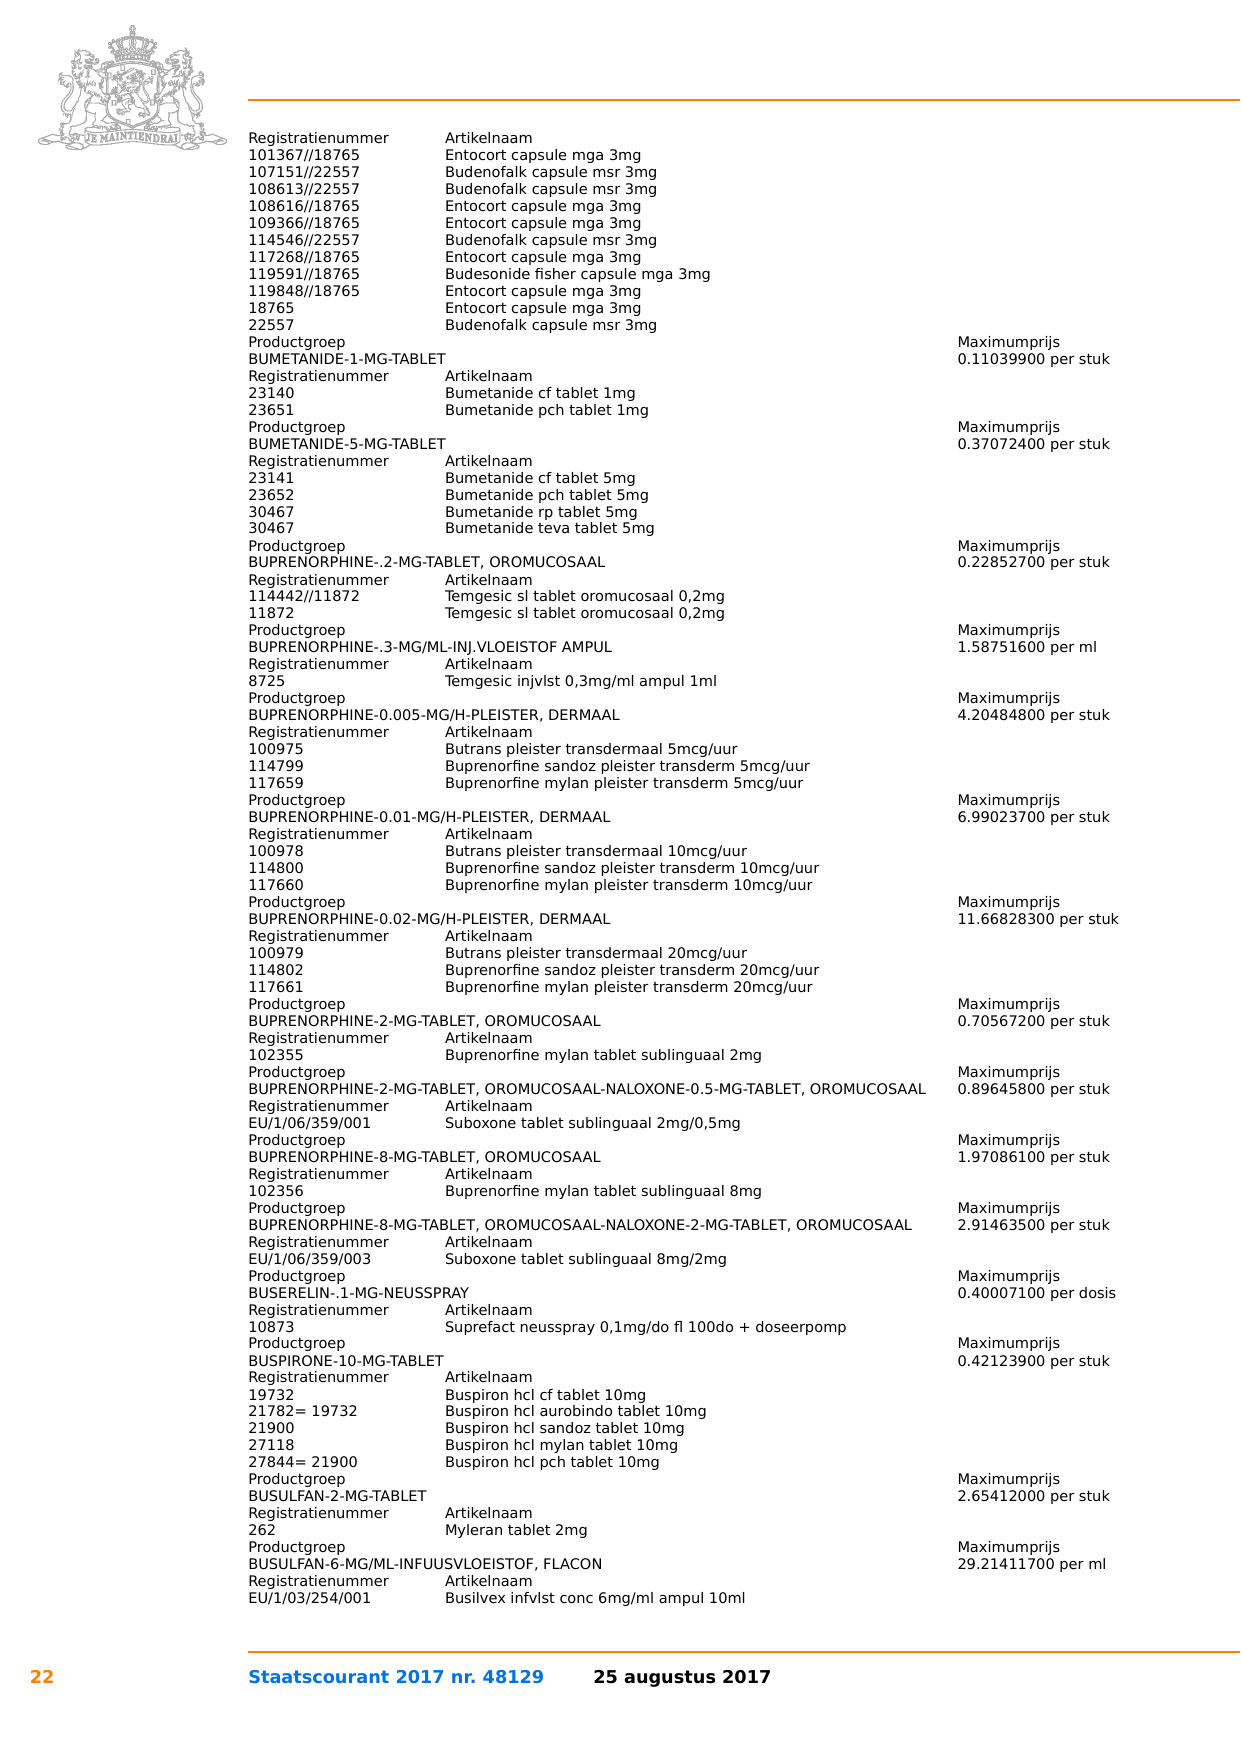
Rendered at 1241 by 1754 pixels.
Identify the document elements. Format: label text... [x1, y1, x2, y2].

table_cell [951, 198, 1163, 215]
table_cell [439, 538, 951, 554]
table_cell 4.20484800 per stuk [951, 707, 1163, 724]
table_cell Bumetanide pch tablet 1mg [439, 402, 951, 418]
table_cell [951, 1234, 1163, 1251]
table_cell Productgroep [248, 792, 439, 809]
table_cell [951, 215, 1163, 232]
table_cell Productgroep [248, 1268, 439, 1284]
table_cell Buprenorfine mylan pleister transderm 5mcg/uur [439, 775, 951, 792]
table_cell 30467 [248, 520, 439, 537]
table_cell 1.97086100 per stuk [951, 1149, 1163, 1166]
table_cell 108616//18765 [248, 198, 439, 215]
table_cell BUSPIRONE-10-MG-TABLET [248, 1353, 951, 1369]
table_cell [951, 1319, 1163, 1335]
table_cell [951, 1030, 1163, 1047]
table_cell [951, 1098, 1163, 1115]
table_cell Productgroep [248, 538, 439, 554]
table_cell Entocort capsule mga 3mg [439, 147, 951, 164]
table_cell 107151//22557 [248, 164, 439, 181]
table_cell Buprenorfine sandoz pleister transderm 20mcg/uur [439, 962, 951, 979]
table_cell 0.22852700 per stuk [951, 554, 1163, 571]
table_cell [951, 724, 1163, 741]
table_cell Productgroep [248, 996, 439, 1013]
table_cell [439, 1335, 951, 1352]
table_cell BUSULFAN-2-MG-TABLET [248, 1488, 951, 1505]
table_cell Productgroep [248, 1200, 439, 1217]
table_cell Registratienummer [248, 724, 439, 741]
table_cell 27118 [248, 1437, 439, 1454]
table_cell [439, 1539, 951, 1556]
table_cell [439, 1132, 951, 1149]
table_cell [439, 996, 951, 1013]
table_cell [951, 656, 1163, 673]
table_cell BUSULFAN-6-MG/ML-INFUUSVLOEISTOF, FLACON [248, 1556, 951, 1573]
table_cell 8725 [248, 673, 439, 690]
table_cell Butrans pleister transdermaal 10mcg/uur [439, 843, 951, 860]
picture [38, 25, 227, 150]
table_cell Artikelnaam [439, 724, 951, 741]
table_cell Maximumprijs [951, 1064, 1163, 1081]
table_cell Maximumprijs [951, 538, 1163, 554]
table_cell [951, 1251, 1163, 1267]
table_cell [439, 690, 951, 707]
table_cell [951, 962, 1163, 979]
table_cell 262 [248, 1522, 439, 1539]
table_cell Budenofalk capsule msr 3mg [439, 232, 951, 249]
table_cell [439, 1200, 951, 1217]
table_cell 117659 [248, 775, 439, 792]
table_cell [951, 741, 1163, 758]
table_cell Temgesic sl tablet oromucosaal 0,2mg [439, 605, 951, 622]
table_cell [951, 181, 1163, 198]
table_cell Registratienummer [248, 571, 439, 588]
table_cell 0.40007100 per dosis [951, 1285, 1163, 1301]
table_cell Busilvex infvlst conc 6mg/ml ampul 10ml [439, 1590, 951, 1607]
table_cell Registratienummer [248, 826, 439, 843]
table_cell [439, 792, 951, 809]
table_cell 19732 [248, 1386, 439, 1403]
table_cell Maximumprijs [951, 622, 1163, 639]
table_cell Bumetanide rp tablet 5mg [439, 504, 951, 520]
table_cell [951, 673, 1163, 690]
table_cell EU/1/03/254/001 [248, 1590, 439, 1607]
table_cell Budesonide fisher capsule mga 3mg [439, 266, 951, 283]
table_cell [951, 486, 1163, 503]
table_cell [951, 1166, 1163, 1183]
table_cell Registratienummer [248, 1234, 439, 1251]
table_cell [439, 894, 951, 911]
table_cell Artikelnaam [439, 1098, 951, 1115]
table_cell 119591//18765 [248, 266, 439, 283]
table_cell Artikelnaam [439, 368, 951, 384]
table_cell [951, 1403, 1163, 1420]
table_cell 100975 [248, 741, 439, 758]
table_cell Maximumprijs [951, 1539, 1163, 1556]
table_cell BUPRENORPHINE-8-MG-TABLET, OROMUCOSAAL [248, 1149, 951, 1166]
table_cell Artikelnaam [439, 1030, 951, 1047]
table_cell [951, 571, 1163, 588]
table_cell 101367//18765 [248, 147, 439, 164]
table_cell Budenofalk capsule msr 3mg [439, 317, 951, 334]
table_cell 11872 [248, 605, 439, 622]
table_cell Entocort capsule mga 3mg [439, 198, 951, 215]
table_cell [951, 877, 1163, 894]
table_cell Buprenorfine mylan tablet sublinguaal 2mg [439, 1047, 951, 1064]
table_cell 11.66828300 per stuk [951, 911, 1163, 928]
table_cell Buprenorfine sandoz pleister transderm 5mcg/uur [439, 758, 951, 775]
table_cell Maximumprijs [951, 1335, 1163, 1352]
table_cell BUPRENORPHINE-0.01-MG/H-PLEISTER, DERMAAL [248, 809, 951, 826]
table_cell [951, 402, 1163, 418]
table_cell 117661 [248, 979, 439, 996]
table_cell [951, 588, 1163, 605]
table_cell Artikelnaam [439, 1166, 951, 1183]
table_cell 117268//18765 [248, 249, 439, 266]
table_cell 117660 [248, 877, 439, 894]
table_cell Maximumprijs [951, 1268, 1163, 1284]
table_cell 0.42123900 per stuk [951, 1353, 1163, 1369]
table_cell Productgroep [248, 1064, 439, 1081]
table_cell 21782= 19732 [248, 1403, 439, 1420]
table_cell Myleran tablet 2mg [439, 1522, 951, 1539]
table_cell [951, 605, 1163, 622]
table_cell Temgesic sl tablet oromucosaal 0,2mg [439, 588, 951, 605]
table_cell BUMETANIDE-5-MG-TABLET [248, 436, 951, 452]
table_cell BUPRENORPHINE-2-MG-TABLET, OROMUCOSAAL-NALOXONE-0.5-MG-TABLET, OROMUCOSAAL [248, 1081, 951, 1098]
table_cell [951, 1437, 1163, 1454]
table_cell Bumetanide pch tablet 5mg [439, 486, 951, 503]
table_cell [951, 300, 1163, 317]
table_cell 119848//18765 [248, 283, 439, 300]
table_cell Maximumprijs [951, 1132, 1163, 1149]
table_cell Artikelnaam [439, 1573, 951, 1590]
table_cell Budenofalk capsule msr 3mg [439, 164, 951, 181]
table_cell Maximumprijs [951, 690, 1163, 707]
table_cell 1.58751600 per ml [951, 639, 1163, 656]
table_cell [951, 164, 1163, 181]
table_cell Registratienummer [248, 1573, 439, 1590]
table_cell BUPRENORPHINE-0.005-MG/H-PLEISTER, DERMAAL [248, 707, 951, 724]
table_cell Maximumprijs [951, 792, 1163, 809]
table_cell [951, 1522, 1163, 1539]
table_cell Registratienummer [248, 1301, 439, 1318]
table_cell Artikelnaam [439, 130, 951, 147]
table_cell 109366//18765 [248, 215, 439, 232]
table_cell Buprenorfine sandoz pleister transderm 10mcg/uur [439, 860, 951, 877]
table_cell [951, 266, 1163, 283]
table_cell Butrans pleister transdermaal 20mcg/uur [439, 945, 951, 962]
table_cell [951, 826, 1163, 843]
table_cell Buprenorfine mylan pleister transderm 10mcg/uur [439, 877, 951, 894]
table_cell Artikelnaam [439, 1234, 951, 1251]
table_cell 23140 [248, 385, 439, 402]
table_cell Buspiron hcl aurobindo tablet 10mg [439, 1403, 951, 1420]
table_cell 22557 [248, 317, 439, 334]
table_cell Buspiron hcl pch tablet 10mg [439, 1454, 951, 1471]
table_cell Registratienummer [248, 928, 439, 945]
table_cell Butrans pleister transdermaal 5mcg/uur [439, 741, 951, 758]
table_cell [951, 130, 1163, 147]
table_cell BUPRENORPHINE-.3-MG/ML-INJ.VLOEISTOF AMPUL [248, 639, 951, 656]
table_cell [951, 1454, 1163, 1471]
table_cell 2.91463500 per stuk [951, 1217, 1163, 1233]
table_cell Bumetanide teva tablet 5mg [439, 520, 951, 537]
table_cell Buprenorfine mylan tablet sublinguaal 8mg [439, 1183, 951, 1199]
table_cell Bumetanide cf tablet 1mg [439, 385, 951, 402]
table_cell EU/1/06/359/003 [248, 1251, 439, 1267]
table_cell [951, 504, 1163, 520]
table_cell Artikelnaam [439, 1369, 951, 1386]
table_cell Productgroep [248, 1471, 439, 1488]
table_cell 114546//22557 [248, 232, 439, 249]
table_cell 102355 [248, 1047, 439, 1064]
table_cell [951, 385, 1163, 402]
table_cell BUPRENORPHINE-0.02-MG/H-PLEISTER, DERMAAL [248, 911, 951, 928]
table_cell BUSERELIN-.1-MG-NEUSSPRAY [248, 1285, 951, 1301]
table_cell Entocort capsule mga 3mg [439, 215, 951, 232]
table_cell 108613//22557 [248, 181, 439, 198]
table_cell [951, 1115, 1163, 1132]
table_cell [439, 1268, 951, 1284]
table_cell BUPRENORPHINE-.2-MG-TABLET, OROMUCOSAAL [248, 554, 951, 571]
table_cell Suboxone tablet sublinguaal 8mg/2mg [439, 1251, 951, 1267]
table_cell 10873 [248, 1319, 439, 1335]
table_cell 2.65412000 per stuk [951, 1488, 1163, 1505]
table_cell [951, 368, 1163, 384]
table_cell 100979 [248, 945, 439, 962]
table_cell Suprefact neusspray 0,1mg/do fl 100do + doseerpomp [439, 1319, 951, 1335]
table_cell Maximumprijs [951, 996, 1163, 1013]
table_cell 6.99023700 per stuk [951, 809, 1163, 826]
table_cell Entocort capsule mga 3mg [439, 300, 951, 317]
table_cell Artikelnaam [439, 928, 951, 945]
table_cell [951, 928, 1163, 945]
table_cell Artikelnaam [439, 826, 951, 843]
table_cell [951, 945, 1163, 962]
table_cell Registratienummer [248, 1166, 439, 1183]
table_cell [951, 775, 1163, 792]
table_cell 0.11039900 per stuk [951, 351, 1163, 368]
table_cell EU/1/06/359/001 [248, 1115, 439, 1132]
table_cell 100978 [248, 843, 439, 860]
table_cell [951, 249, 1163, 266]
table_cell [951, 1505, 1163, 1522]
table_cell Registratienummer [248, 1369, 439, 1386]
table_cell [951, 1369, 1163, 1386]
table_cell Buprenorfine mylan pleister transderm 20mcg/uur [439, 979, 951, 996]
table_cell 114802 [248, 962, 439, 979]
table_cell Registratienummer [248, 656, 439, 673]
table_cell BUPRENORPHINE-2-MG-TABLET, OROMUCOSAAL [248, 1013, 951, 1030]
table_cell [439, 1471, 951, 1488]
table_cell [951, 1183, 1163, 1199]
table_cell Maximumprijs [951, 334, 1163, 351]
table_cell Artikelnaam [439, 1301, 951, 1318]
table_cell 23651 [248, 402, 439, 418]
table_cell Artikelnaam [439, 656, 951, 673]
table_cell Registratienummer [248, 1030, 439, 1047]
table_cell [439, 1064, 951, 1081]
table_cell Productgroep [248, 622, 439, 639]
table_cell [951, 317, 1163, 334]
table_cell [951, 470, 1163, 486]
table_cell Suboxone tablet sublinguaal 2mg/0,5mg [439, 1115, 951, 1132]
table_cell Artikelnaam [439, 1505, 951, 1522]
table_cell Budenofalk capsule msr 3mg [439, 181, 951, 198]
table_cell 23141 [248, 470, 439, 486]
table_cell [951, 979, 1163, 996]
table_cell [951, 1420, 1163, 1437]
table_cell [951, 758, 1163, 775]
table_cell Maximumprijs [951, 419, 1163, 436]
table_cell [439, 622, 951, 639]
table_cell 0.70567200 per stuk [951, 1013, 1163, 1030]
table_cell Entocort capsule mga 3mg [439, 249, 951, 266]
table_cell [951, 1047, 1163, 1064]
table_cell [951, 860, 1163, 877]
table_cell Artikelnaam [439, 571, 951, 588]
table_cell [439, 419, 951, 436]
table_cell [951, 1573, 1163, 1590]
table_cell 18765 [248, 300, 439, 317]
table_cell 21900 [248, 1420, 439, 1437]
table_cell 114799 [248, 758, 439, 775]
table_cell 0.37072400 per stuk [951, 436, 1163, 452]
table_cell 23652 [248, 486, 439, 503]
table_cell [951, 1386, 1163, 1403]
table_cell Maximumprijs [951, 1471, 1163, 1488]
table_cell Productgroep [248, 419, 439, 436]
table_cell Registratienummer [248, 130, 439, 147]
table_cell 27844= 21900 [248, 1454, 439, 1471]
table_cell Registratienummer [248, 368, 439, 384]
table_cell 114800 [248, 860, 439, 877]
table_cell [951, 843, 1163, 860]
table_cell 114442//11872 [248, 588, 439, 605]
table_cell [951, 453, 1163, 469]
table_cell 30467 [248, 504, 439, 520]
table_cell 102356 [248, 1183, 439, 1199]
table_cell Registratienummer [248, 453, 439, 469]
table_cell [439, 334, 951, 351]
table_cell Productgroep [248, 1335, 439, 1352]
table_cell Temgesic injvlst 0,3mg/ml ampul 1ml [439, 673, 951, 690]
table_cell Buspiron hcl sandoz tablet 10mg [439, 1420, 951, 1437]
table_cell Artikelnaam [439, 453, 951, 469]
table_cell Buspiron hcl mylan tablet 10mg [439, 1437, 951, 1454]
table_cell Entocort capsule mga 3mg [439, 283, 951, 300]
table_cell Maximumprijs [951, 894, 1163, 911]
table_cell Registratienummer [248, 1098, 439, 1115]
table_cell Buspiron hcl cf tablet 10mg [439, 1386, 951, 1403]
table_cell Productgroep [248, 1132, 439, 1149]
table_cell Bumetanide cf tablet 5mg [439, 470, 951, 486]
table_cell 0.89645800 per stuk [951, 1081, 1163, 1098]
table_cell [951, 232, 1163, 249]
table_cell 29.21411700 per ml [951, 1556, 1163, 1573]
table_cell Maximumprijs [951, 1200, 1163, 1217]
table_cell [951, 283, 1163, 300]
table_cell BUMETANIDE-1-MG-TABLET [248, 351, 951, 368]
table_cell [951, 1301, 1163, 1318]
table_cell Productgroep [248, 1539, 439, 1556]
table_cell [951, 1590, 1163, 1607]
table_cell Productgroep [248, 894, 439, 911]
table_cell Productgroep [248, 334, 439, 351]
table_cell [951, 520, 1163, 537]
table_cell Productgroep [248, 690, 439, 707]
table_cell BUPRENORPHINE-8-MG-TABLET, OROMUCOSAAL-NALOXONE-2-MG-TABLET, OROMUCOSAAL [248, 1217, 951, 1233]
table_cell Registratienummer [248, 1505, 439, 1522]
table_cell [951, 147, 1163, 164]
